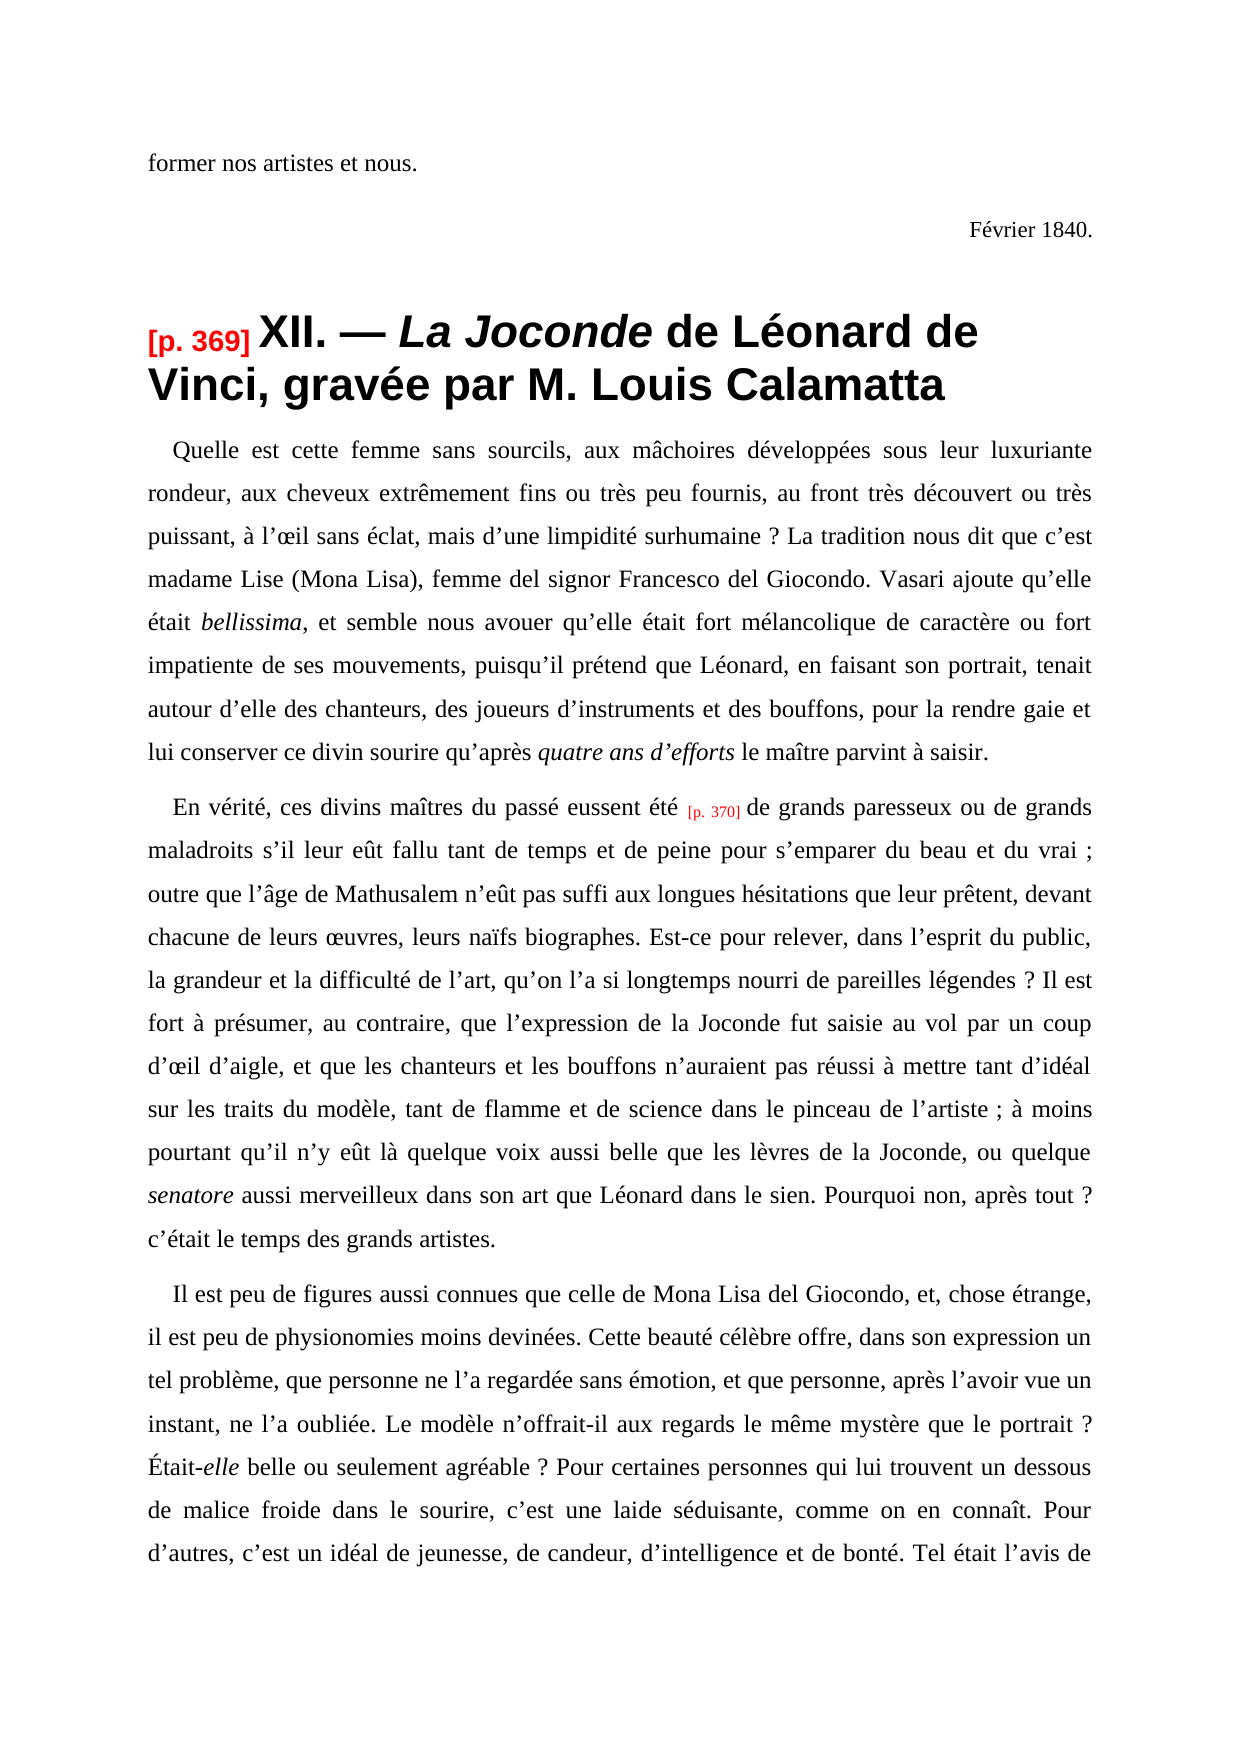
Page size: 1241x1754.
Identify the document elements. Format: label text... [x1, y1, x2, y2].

text Février 1840. [148, 216, 1093, 242]
text En vérité, ces divins maîtres du passé eussent été [p. 370] de grands paresseux ou de grands maladroits s’il leur eût fallu tant de temps et de peine pour s’emparer du beau et du vrai ; outre que l’âge de Mathusalem n’eût pas suffi aux longues hésitations que leur prêtent, devant chacune de leurs œuvres, leurs naïfs biographes. Est-ce pour relever, dans l’esprit du public, la grandeur et la difficulté de l’art, qu’on l’a si longtemps nourri de pareilles légendes ? Il est fort à présumer, au contraire, que l’expression de la Joconde fut saisie au vol par un coup d’œil d’aigle, et que les chanteurs et les bouffons n’auraient pas réussi à mettre tant d’idéal sur les traits du modèle, tant de flamme et de science dans le pinceau de l’artiste ; à moins pourtant qu’il n’y eût là quelque voix aussi belle que les lèvres de la Joconde, ou quelque senatore aussi merveilleux dans son art que Léonard dans le sien. Pourquoi non, après tout ? c’était le temps des grands artistes. [148, 792, 1093, 1252]
subtitle [p. 369] XII. — La Joconde de Léonard de Vinci, gravée par M. Louis Calamatta [148, 304, 1093, 410]
text former nos artistes et nous. [148, 148, 1093, 176]
text Quelle est cette femme sans sourcils, aux mâchoires développées sous leur luxuriante rondeur, aux cheveux extrêmement fins ou très peu fournis, au front très découvert ou très puissant, à l’œil sans éclat, mais d’une limpidité surhumaine ? La tradition nous dit que c’est madame Lise (Mona Lisa), femme del signor Francesco del Giocondo. Vasari ajoute qu’elle était bellissima, et semble nous avouer qu’elle était fort mélancolique de caractère ou fort impatiente de ses mouvements, puisqu’il prétend que Léonard, en faisant son portrait, tenait autour d’elle des chanteurs, des joueurs d’instruments et des bouffons, pour la rendre gaie et lui conserver ce divin sourire qu’après quatre ans d’efforts le maître parvint à saisir. [148, 435, 1093, 766]
text Il est peu de figures aussi connues que celle de Mona Lisa del Giocondo, et, chose étrange, il est peu de physionomies moins devinées. Cette beauté célèbre offre, dans son expression un tel problème, que personne ne l’a regardée sans émotion, et que personne, après l’avoir vue un instant, ne l’a oubliée. Le modèle n’offrait-il aux regards le même mystère que le portrait ? Était-elle belle ou seulement agréable ? Pour certaines personnes qui lui trouvent un dessous de malice froide dans le sourire, c’est une laide séduisante, comme on en connaît. Pour d’autres, c’est un idéal de jeunesse, de candeur, d’intelligence et de bonté. Tel était l’avis de [148, 1279, 1093, 1567]
